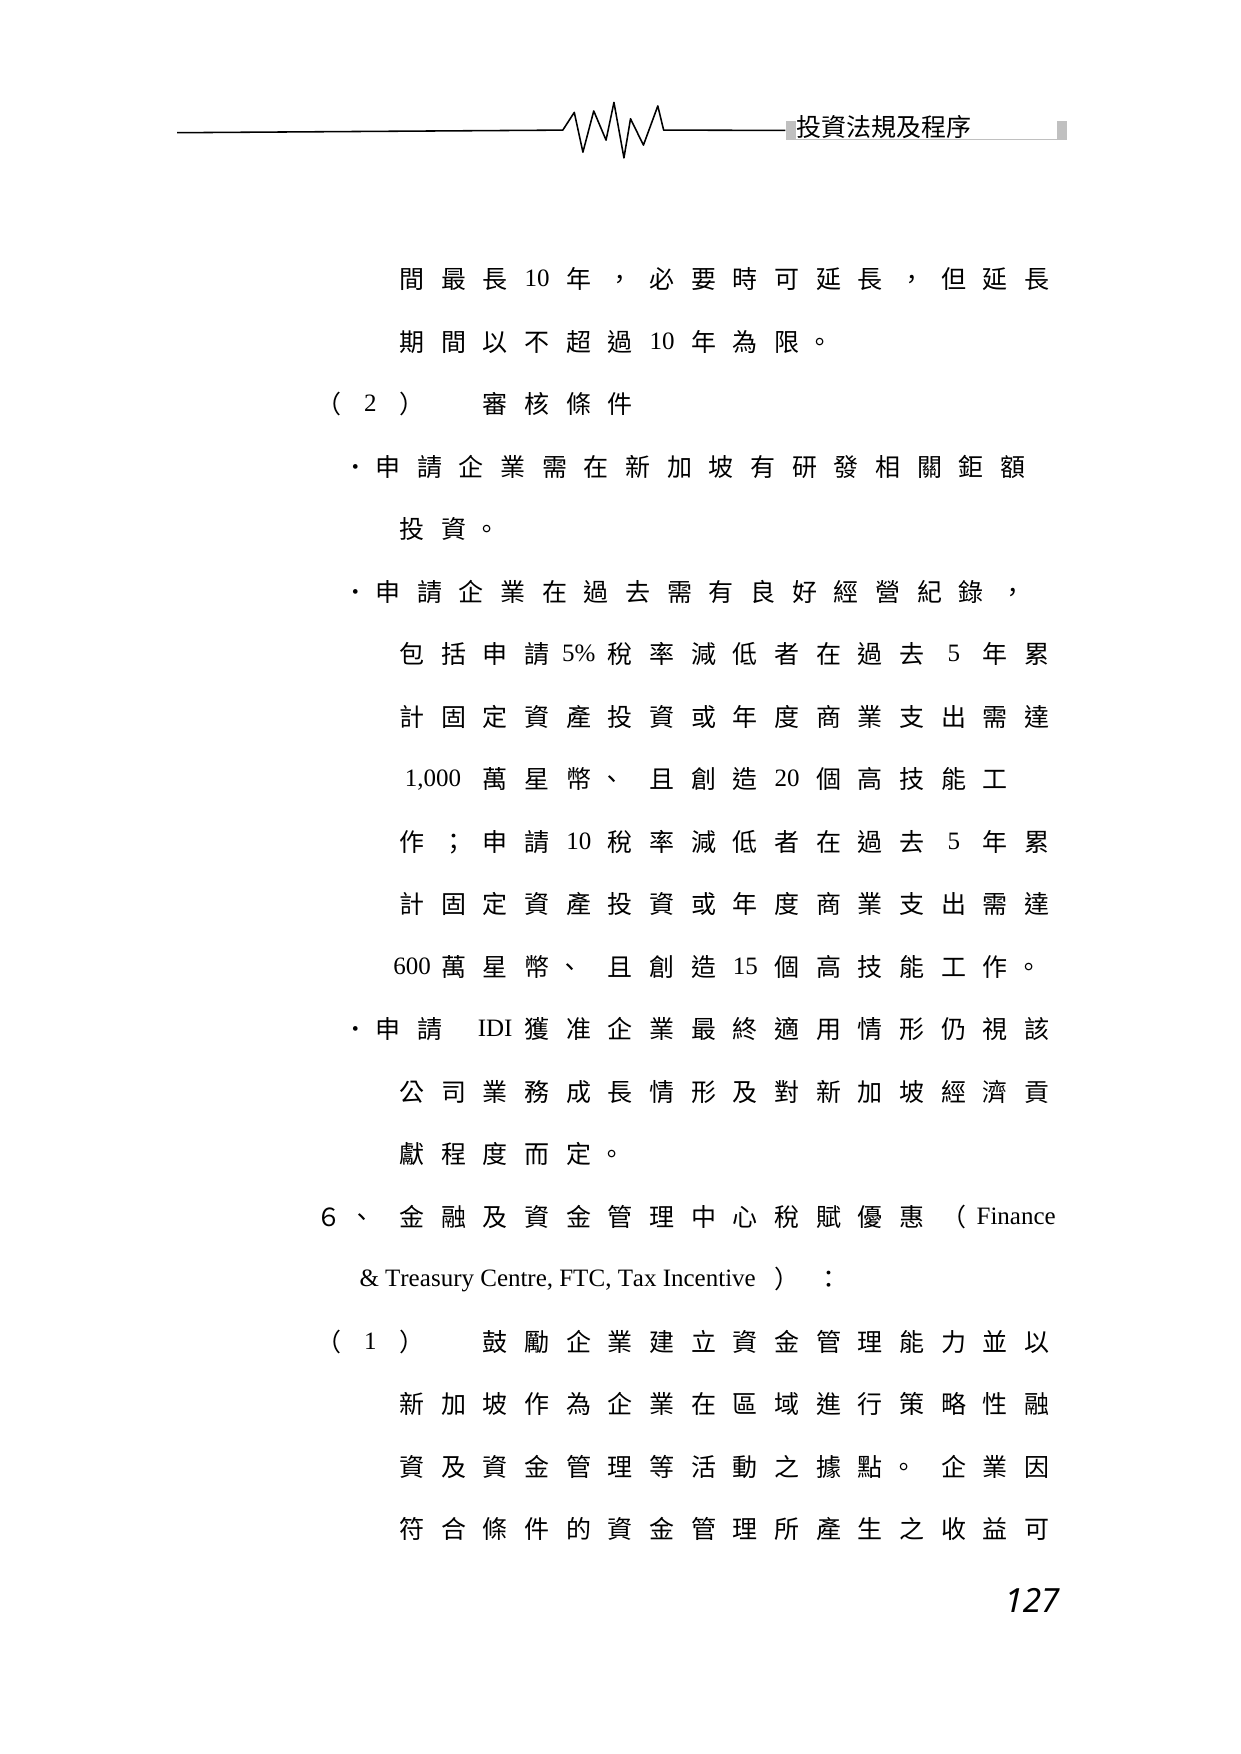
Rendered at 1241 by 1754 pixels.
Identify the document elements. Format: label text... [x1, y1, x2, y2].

text ６、金融及資金管理中心稅賦優惠（Finance & Treasury Centre, FTC, Tax Incentive）： [281, 1174, 1058, 1299]
text 間最長10年，必要時可延長，但延長期間以不超過10年為限。 [306, 236, 1058, 361]
text ˙ 申請企業需在新加坡有研發相關鉅額投資。 [330, 424, 1058, 549]
text ˙ 申請企業在過去需有良好經營紀錄，包括申請5%稅率減低者在過去5年累計固定資產投資或年度商業支出需達1,000萬星幣、且創造20個高技能工作；申請10稅率減低者在過去5年累計固定資產投資或年度商業支出需達600萬星幣、且創造15個高技能工作。 [330, 549, 1058, 986]
text ˙ 申請IDI獲准企業最終適用情形仍視該公司業務成長情形及對新加坡經濟貢獻程度而定。 [330, 986, 1058, 1174]
text （1） 鼓勵企業建立資金管理能力並以新加坡作為企業在區域進行策略性融資及資金管理等活動之據點。企業因符合條件的資金管理所產生之收益可 [306, 1299, 1058, 1549]
text （2） 審核條件 [306, 361, 1058, 424]
